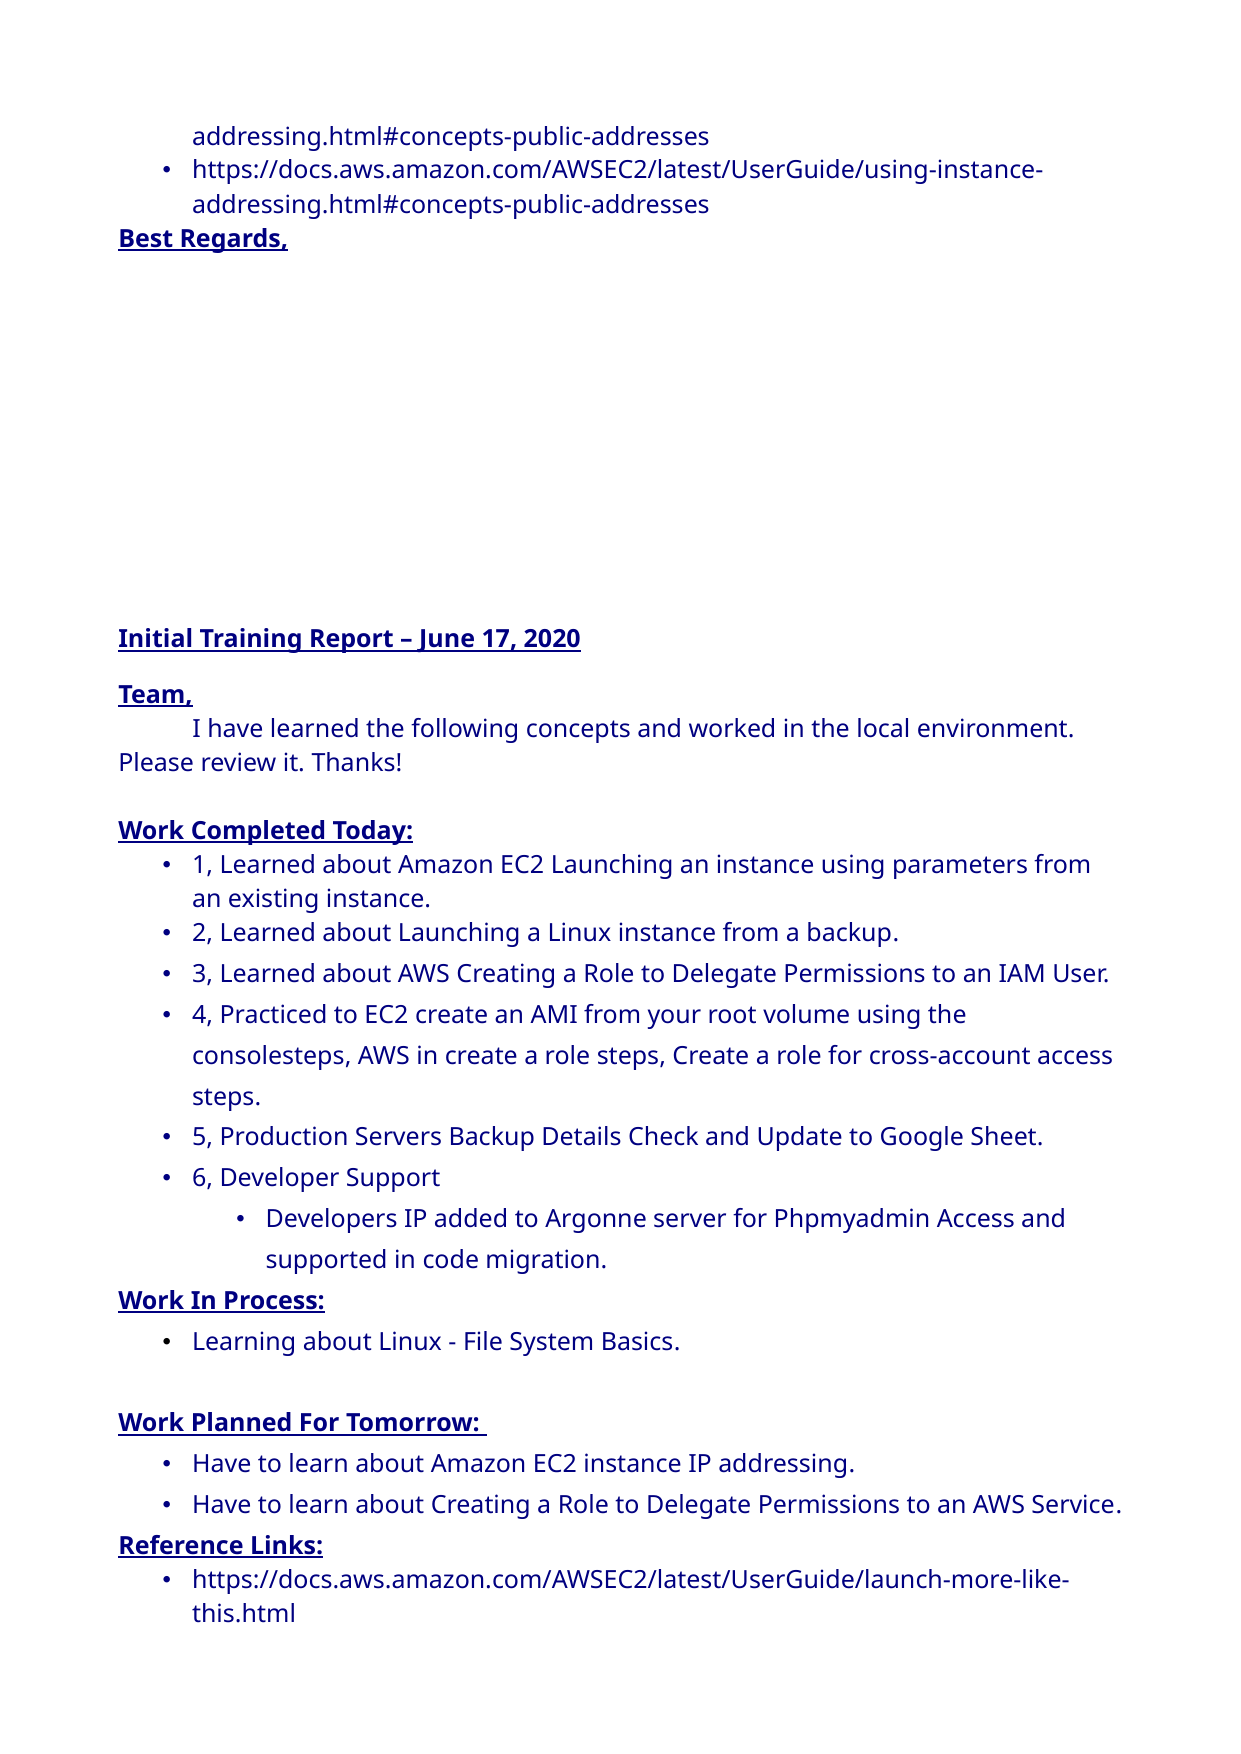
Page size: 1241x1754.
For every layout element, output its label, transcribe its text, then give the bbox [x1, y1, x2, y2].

list 1, Learned about Amazon EC2 Launching an instance using parameters from an existing instance. [162, 847, 1122, 915]
text Initial Training Report – June 17, 2020 [118, 621, 1122, 655]
list https://docs.aws.amazon.com/AWSEC2/latest/UserGuide/launch-more-like-this.html [162, 1561, 1122, 1629]
list 4, Practiced to EC2 create an AMI from your root volume using the consolesteps, AWS in create a role steps, Create a role for cross-account access steps. [162, 996, 1122, 1112]
list Have to learn about Amazon EC2 instance IP addressing. [162, 1446, 1122, 1480]
list addressing.html#concepts-public-addresses [162, 118, 1122, 152]
list Learning about Linux - File System Basics. [162, 1323, 1122, 1357]
list 2, Learned about Launching a Linux instance from a backup. [162, 915, 1122, 949]
text Reference Links: [118, 1527, 1122, 1561]
text I have learned the following concepts and worked in the local environment. Please review it. Thanks! [118, 710, 1122, 778]
text Team, [118, 676, 1122, 710]
list Have to learn about Creating a Role to Delegate Permissions to an AWS Service. [162, 1486, 1122, 1521]
list Developers IP added to Argonne server for Phpmyadmin Access and supported in code migration. [236, 1201, 1122, 1276]
text Work In Process: [118, 1282, 1122, 1316]
list 3, Learned about AWS Creating a Role to Delegate Permissions to an IAM User. [162, 956, 1122, 990]
list https://docs.aws.amazon.com/AWSEC2/latest/UserGuide/using-instance-addressing.html#concepts-public-addresses [162, 152, 1122, 220]
text Work Completed Today: [118, 813, 1122, 847]
text Best Regards, [118, 220, 1122, 254]
list 5, Production Servers Backup Details Check and Update to Google Sheet. [162, 1119, 1122, 1153]
list 6, Developer Support [162, 1160, 1122, 1194]
text Work Planned For Tomorrow: [118, 1405, 1122, 1439]
